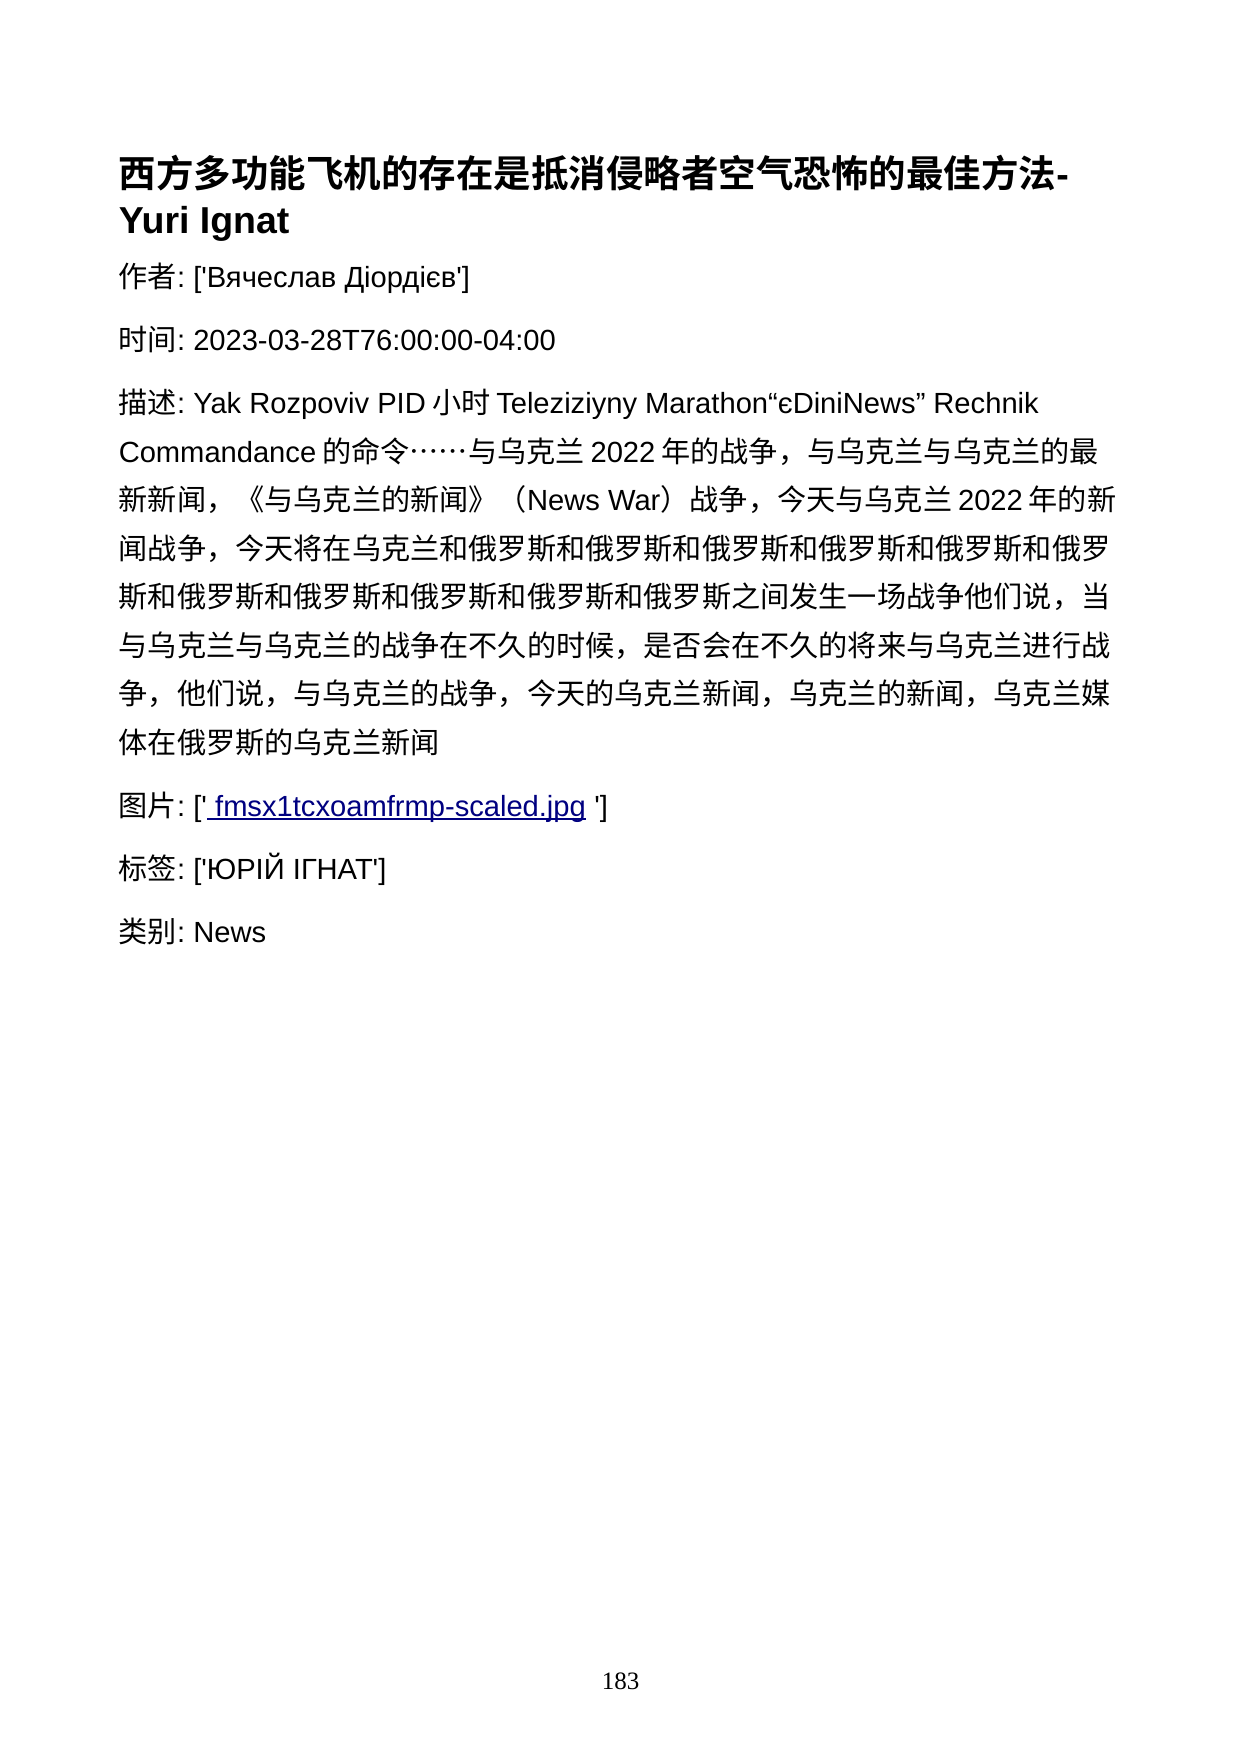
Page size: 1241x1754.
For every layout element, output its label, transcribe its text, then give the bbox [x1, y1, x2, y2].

text 标签: ['ЮРІЙ ІГНАТ'] [118, 846, 1122, 888]
text 时间: 2023-03-28T76:00:00-04:00 [118, 317, 1122, 359]
text 描述: Yak Rozpoviv PID小时Teleziziyny Marathon“єDiniNews” Rechnik Commandance的命令……与乌克兰2022年的战争，与乌克兰与乌克兰的最新新闻，《与乌克兰的新闻》（News War）战争，今天与乌克兰2022年的新闻战争，今天将在乌克兰和俄罗斯和俄罗斯和俄罗斯和俄罗斯和俄罗斯和俄罗斯和俄罗斯和俄罗斯和俄罗斯和俄罗斯和俄罗斯之间发生一场战争他们说，当与乌克兰与乌克兰的战争在不久的时候，是否会在不久的将来与乌克兰进行战争，他们说，与乌克兰的战争，今天的乌克兰新闻，乌克兰的新闻，乌克兰媒体在俄罗斯的乌克兰新闻 [118, 380, 1122, 762]
text 类别: News [118, 909, 1122, 951]
subtitle 西方多功能飞机的存在是抵消侵略者空气恐怖的最佳方法-Yuri Ignat [118, 143, 1122, 241]
text 图片: [' fmsx1tcxoamfrmp-scaled.jpg '] [118, 783, 1122, 825]
text 作者: ['Вячеслав Діордієв'] [118, 253, 1122, 296]
